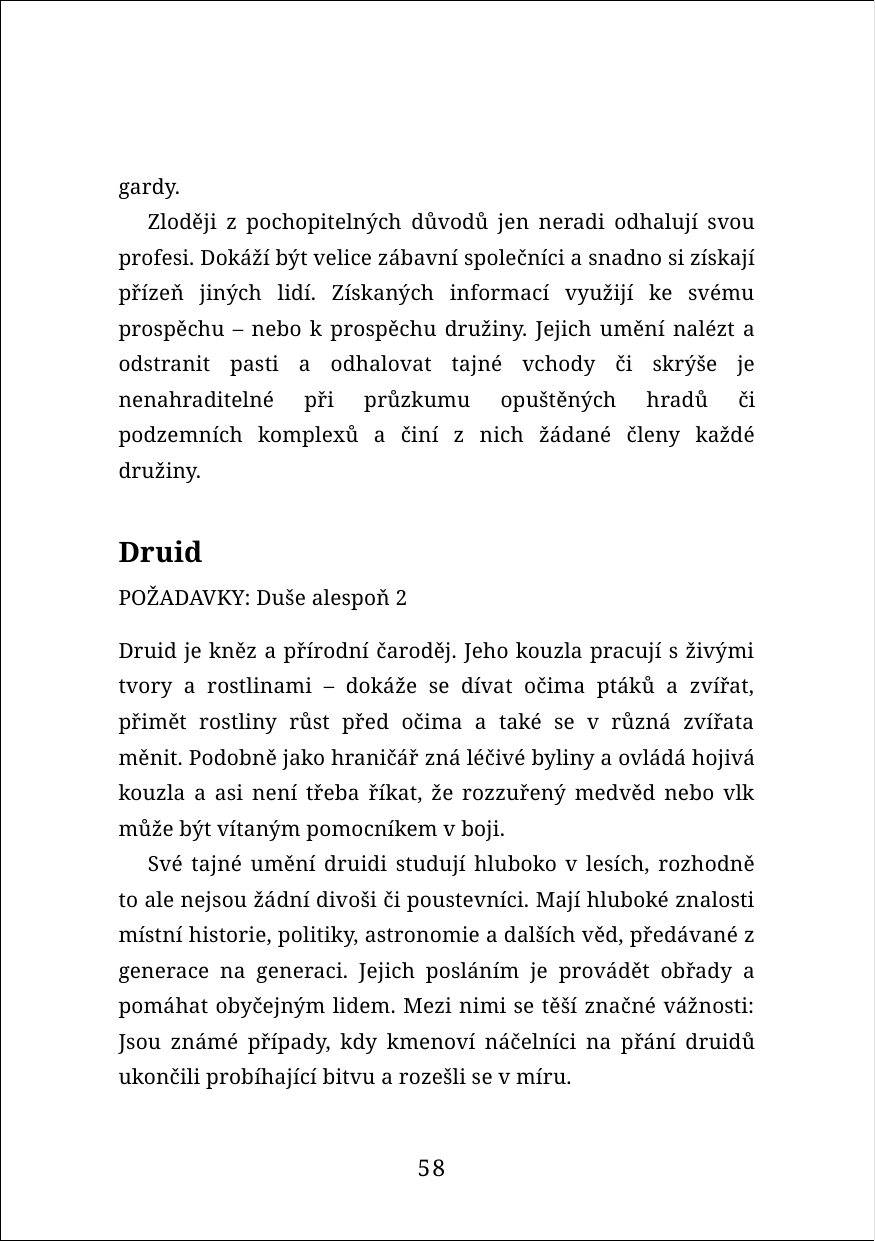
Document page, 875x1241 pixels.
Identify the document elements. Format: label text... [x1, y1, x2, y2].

text POŽADAVKY: Duše alespoň 2 [118, 583, 756, 611]
text gardy. Zloději z pochopitelných důvodů jen neradi odhalují svou profesi. Dokáží být velice zábavní společníci a snadno si získají přízeň jiných lidí. Získaných informací využijí ke svému prospěchu – nebo k prospěchu družiny. Jejich umění nalézt a odstranit pasti a odhalovat tajné vchody či skrýše je nenahraditelné při průzkumu opuštěných hradů či podzemních komplexů a činí z nich žádané členy každé družiny. [118, 172, 756, 484]
text Druid je kněz a přírodní čaroděj. Jeho kouzla pracují s živými tvory a rostlinami – dokáže se dívat očima ptáků a zvířat, přimět rostliny růst před očima a také se v různá zvířata měnit. Podobně jako hraničář zná léčivé byliny a ovládá hojivá kouzla a asi není třeba říkat, že rozzuřený medvěd nebo vlk může být vítaným pomocníkem v boji. Své tajné umění druidi studují hluboko v lesích, rozhodně to ale nejsou žádní divoši či poustevníci. Mají hluboké znalosti místní historie, politiky, astronomie a dalších věd, předávané z generace na generaci. Jejich posláním je provádět obřady a pomáhat obyčejným lidem. Mezi nimi se těší značné vážnosti: Jsou známé případy, kdy kmenoví náčelníci na přání druidů ukončili probíhající bitvu a rozešli se v míru. [118, 636, 756, 1091]
subtitle Druid [118, 533, 756, 571]
